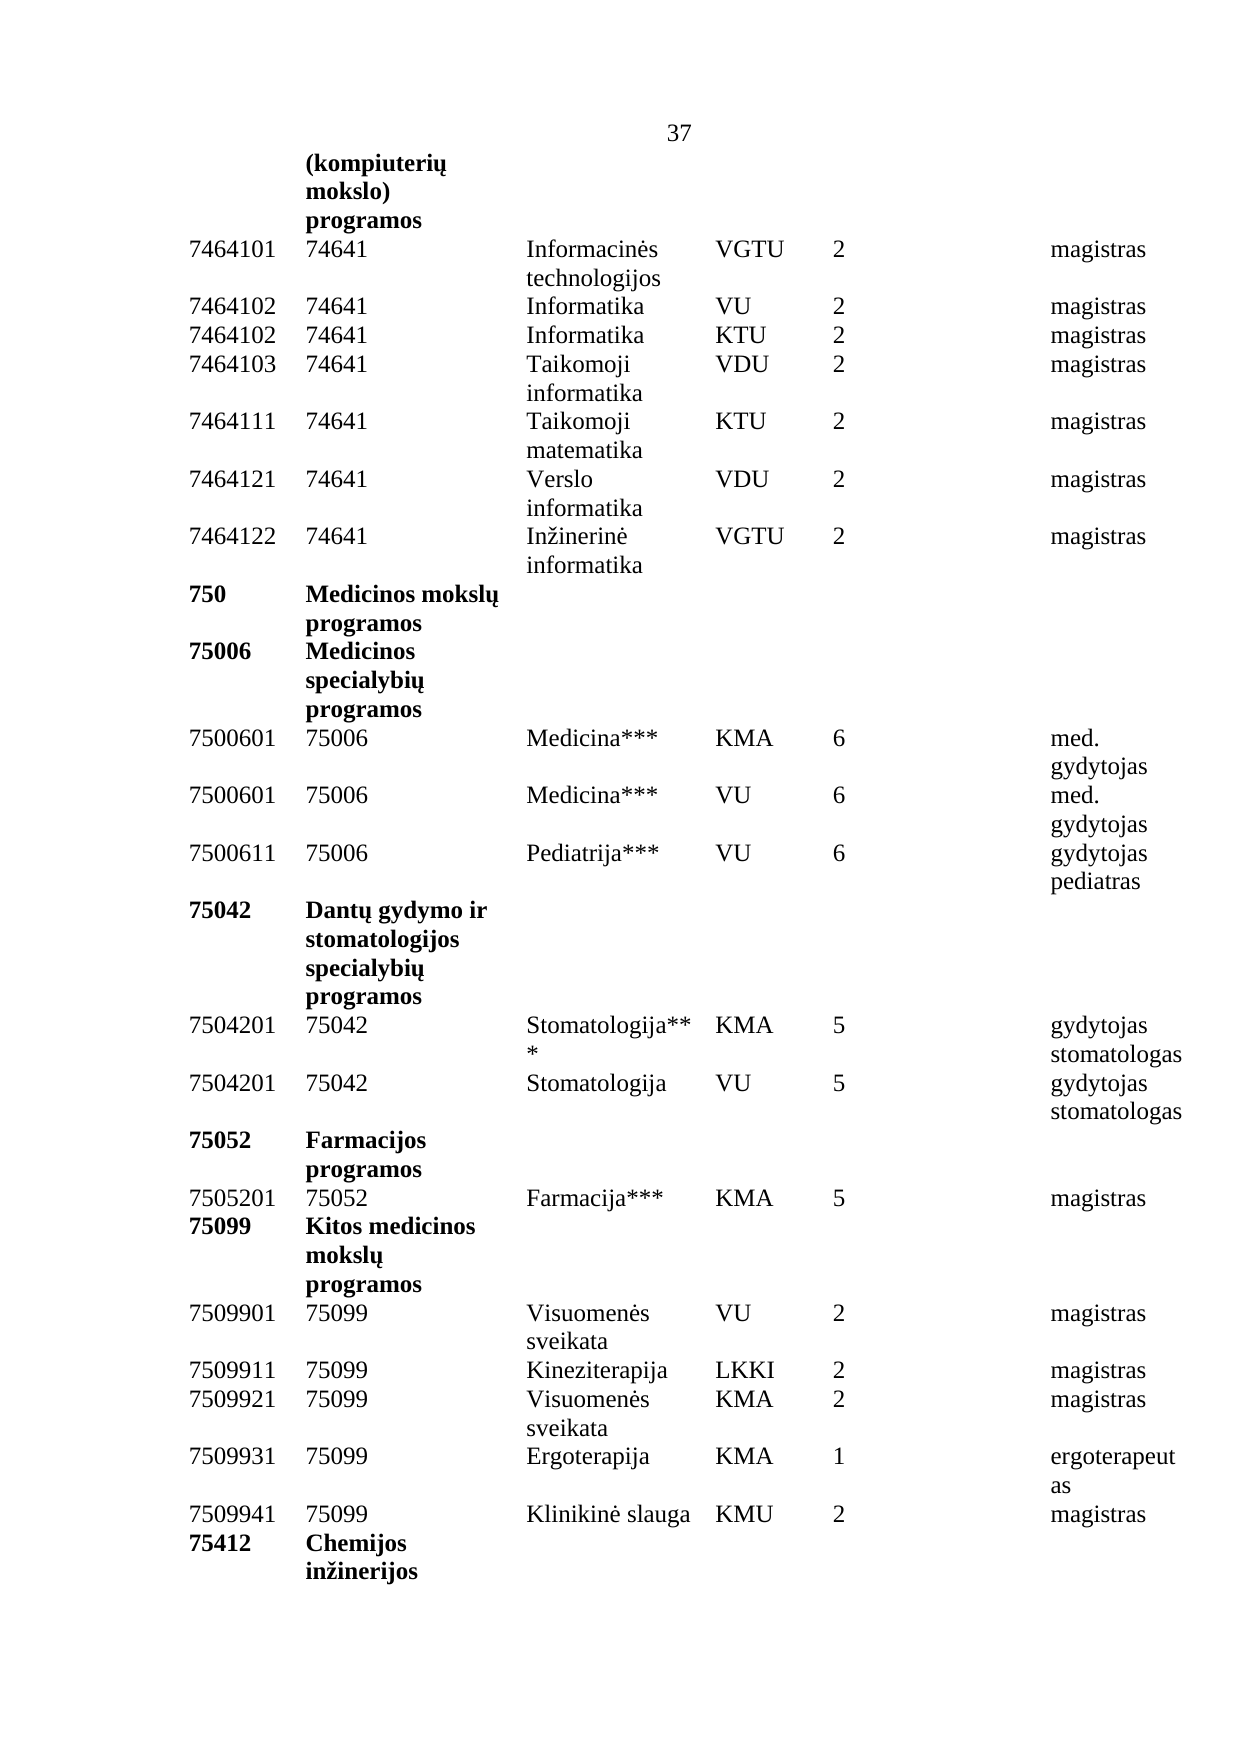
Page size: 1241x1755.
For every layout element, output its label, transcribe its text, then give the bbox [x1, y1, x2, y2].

table_cell 75006 [294, 780, 515, 838]
table_cell VGTU [704, 521, 821, 579]
table_cell [902, 320, 973, 349]
table_cell 7464102 [177, 291, 294, 320]
table_cell Kitos medicinos mokslų programos [294, 1211, 515, 1298]
table_cell [1039, 1211, 1197, 1298]
table_cell [704, 148, 821, 234]
table_cell [704, 895, 821, 1010]
table_cell [1197, 464, 1202, 521]
table_cell [973, 1010, 1039, 1068]
table_cell [704, 1125, 821, 1183]
table_cell [821, 148, 902, 234]
table_cell 7464122 [177, 521, 294, 579]
table_cell Ergoterapija [515, 1441, 704, 1499]
table_cell LKKI [704, 1355, 821, 1384]
table_cell [1202, 148, 1207, 234]
table_cell KMA [704, 1384, 821, 1441]
table_cell KMA [704, 1441, 821, 1499]
table_cell KTU [704, 320, 821, 349]
table_cell KTU [704, 406, 821, 464]
table_cell [1202, 1441, 1207, 1499]
table_cell [902, 406, 973, 464]
table_cell [902, 723, 973, 780]
table_cell [902, 780, 973, 838]
table_cell [1202, 1183, 1207, 1211]
table_cell 75052 [177, 1125, 294, 1183]
table_cell [973, 780, 1039, 838]
table_cell [902, 464, 973, 521]
table_cell 75042 [294, 1068, 515, 1125]
table_cell VU [704, 1068, 821, 1125]
table_cell KMA [704, 1010, 821, 1068]
table_cell [1197, 838, 1202, 895]
table_cell 74641 [294, 291, 515, 320]
table_cell [1039, 1125, 1197, 1183]
table_cell Kineziterapija [515, 1355, 704, 1384]
table_cell [1202, 1125, 1207, 1183]
table_cell magistras [1039, 1384, 1197, 1441]
table_cell [1197, 1499, 1202, 1528]
table_cell 750 [177, 579, 294, 636]
table_cell Taikomoji matematika [515, 406, 704, 464]
table_cell 74641 [294, 320, 515, 349]
table_cell magistras [1039, 406, 1197, 464]
table_cell [973, 636, 1039, 723]
table_cell [1202, 1499, 1207, 1528]
table_cell VDU [704, 464, 821, 521]
table_cell [1197, 579, 1202, 636]
table_cell Chemijos inžinerijos [294, 1528, 515, 1585]
table_cell VU [704, 780, 821, 838]
table_cell [1197, 349, 1202, 406]
table_cell 2 [821, 1384, 902, 1441]
table_cell [1197, 895, 1202, 1010]
table_cell [1202, 1010, 1207, 1068]
table_cell [1039, 895, 1197, 1010]
table_cell magistras [1039, 291, 1197, 320]
table_cell 75099 [294, 1499, 515, 1528]
table_cell 7464101 [177, 234, 294, 291]
table_cell 75006 [177, 636, 294, 723]
table_cell [1197, 234, 1202, 291]
table_cell [515, 895, 704, 1010]
table_cell [902, 1384, 973, 1441]
table_cell [1202, 838, 1207, 895]
table_cell 7464103 [177, 349, 294, 406]
table_cell Dantų gydymo ir stomatologijos specialybių programos [294, 895, 515, 1010]
table_cell [973, 464, 1039, 521]
table_cell [973, 723, 1039, 780]
table_cell [1197, 780, 1202, 838]
table_cell [1039, 579, 1197, 636]
table_cell [515, 1528, 704, 1585]
table_cell [1202, 780, 1207, 838]
table_cell 1 [821, 1441, 902, 1499]
table_cell [1197, 1384, 1202, 1441]
table_cell 7509921 [177, 1384, 294, 1441]
table_cell 75042 [294, 1010, 515, 1068]
table_cell [973, 349, 1039, 406]
table_cell [1197, 1211, 1202, 1298]
table_cell 2 [821, 1499, 902, 1528]
table_cell VDU [704, 349, 821, 406]
table_cell magistras [1039, 1298, 1197, 1355]
table_cell 7500601 [177, 723, 294, 780]
table_cell [821, 579, 902, 636]
table_cell KMU [704, 1499, 821, 1528]
table_cell [973, 1068, 1039, 1125]
table_cell 7464111 [177, 406, 294, 464]
table_cell KMA [704, 723, 821, 780]
table_cell 7500611 [177, 838, 294, 895]
table_cell [515, 1125, 704, 1183]
table_cell [1202, 579, 1207, 636]
table_cell magistras [1039, 464, 1197, 521]
table_cell (kompiuterių mokslo) programos [294, 148, 515, 234]
table_cell [515, 636, 704, 723]
table_cell [1202, 1068, 1207, 1125]
table_cell 7505201 [177, 1183, 294, 1211]
table_cell [973, 234, 1039, 291]
table_cell VU [704, 1298, 821, 1355]
table_cell Inžinerinė informatika [515, 521, 704, 579]
table_cell [902, 1298, 973, 1355]
table_cell [902, 1125, 973, 1183]
table_cell 2 [821, 320, 902, 349]
table_cell [973, 1211, 1039, 1298]
table_cell 75006 [294, 838, 515, 895]
table_cell [1202, 234, 1207, 291]
table_cell gydytojas pediatras [1039, 838, 1197, 895]
table_cell Medicina*** [515, 780, 704, 838]
table_cell [1197, 521, 1202, 579]
table_cell [1197, 320, 1202, 349]
table_cell [821, 1528, 902, 1585]
table_cell 7500601 [177, 780, 294, 838]
table_cell 7464121 [177, 464, 294, 521]
table_cell [1197, 1010, 1202, 1068]
table_cell [973, 148, 1039, 234]
table_cell [973, 406, 1039, 464]
table_cell 7504201 [177, 1010, 294, 1068]
table_cell Visuomenės sveikata [515, 1298, 704, 1355]
table_cell [1197, 636, 1202, 723]
table_cell VGTU [704, 234, 821, 291]
table_cell Informatika [515, 291, 704, 320]
table_cell magistras [1039, 1499, 1197, 1528]
table_cell 6 [821, 780, 902, 838]
table_cell [1197, 1125, 1202, 1183]
table_cell 75042 [177, 895, 294, 1010]
table_cell 5 [821, 1068, 902, 1125]
table_cell [1197, 1355, 1202, 1384]
table_cell [902, 291, 973, 320]
table_cell [973, 291, 1039, 320]
table_cell 5 [821, 1183, 902, 1211]
table_cell [1202, 521, 1207, 579]
table_cell 2 [821, 349, 902, 406]
table_cell [973, 1125, 1039, 1183]
table_cell [902, 1499, 973, 1528]
table_cell med. gydytojas [1039, 780, 1197, 838]
table_cell 74641 [294, 234, 515, 291]
table_cell [1197, 723, 1202, 780]
table_cell [1202, 1211, 1207, 1298]
table_cell [973, 1528, 1039, 1585]
table_cell Farmacijos programos [294, 1125, 515, 1183]
table_cell 7464102 [177, 320, 294, 349]
table_cell magistras [1039, 521, 1197, 579]
table_cell 75099 [177, 1211, 294, 1298]
table_cell VU [704, 838, 821, 895]
table_cell 75052 [294, 1183, 515, 1211]
table_cell [1197, 1441, 1202, 1499]
table_cell [1197, 1528, 1202, 1585]
table_cell 5 [821, 1010, 902, 1068]
table_cell [902, 1010, 973, 1068]
table_cell [973, 579, 1039, 636]
table_cell Taikomoji informatika [515, 349, 704, 406]
table_cell Medicina*** [515, 723, 704, 780]
table_cell [973, 838, 1039, 895]
table_cell 2 [821, 234, 902, 291]
table_cell Informacinės technologijos [515, 234, 704, 291]
table_cell Medicinos mokslų programos [294, 579, 515, 636]
table_cell [1202, 464, 1207, 521]
table_cell 75099 [294, 1355, 515, 1384]
table_cell magistras [1039, 234, 1197, 291]
table_cell [704, 579, 821, 636]
table_cell 74641 [294, 349, 515, 406]
table_cell gydytojas stomatologas [1039, 1068, 1197, 1125]
table_cell ergoterapeutas [1039, 1441, 1197, 1499]
table_cell Farmacija*** [515, 1183, 704, 1211]
table_cell [973, 895, 1039, 1010]
table_cell [1039, 1528, 1197, 1585]
table_cell 6 [821, 838, 902, 895]
table_cell [704, 636, 821, 723]
table_cell Klinikinė slauga [515, 1499, 704, 1528]
table_cell KMA [704, 1183, 821, 1211]
table_cell [1197, 1298, 1202, 1355]
table_cell [902, 1528, 973, 1585]
table_cell [1039, 148, 1197, 234]
table_cell 2 [821, 291, 902, 320]
table_cell [1197, 1183, 1202, 1211]
table_cell 75099 [294, 1384, 515, 1441]
table_cell [902, 1355, 973, 1384]
table_cell magistras [1039, 320, 1197, 349]
table_cell [973, 1499, 1039, 1528]
table_cell 75412 [177, 1528, 294, 1585]
table_cell 6 [821, 723, 902, 780]
table_cell [1202, 636, 1207, 723]
table_cell [1202, 320, 1207, 349]
table_cell gydytojas stomatologas [1039, 1010, 1197, 1068]
table_cell 7509901 [177, 1298, 294, 1355]
table_cell [902, 234, 973, 291]
table_cell [821, 636, 902, 723]
table_cell [1202, 1384, 1207, 1441]
table_cell [1202, 406, 1207, 464]
table_cell [902, 349, 973, 406]
table_cell [1202, 349, 1207, 406]
table_cell [902, 1068, 973, 1125]
table_cell magistras [1039, 1355, 1197, 1384]
table_cell 75099 [294, 1298, 515, 1355]
table_cell 74641 [294, 406, 515, 464]
table_cell [902, 579, 973, 636]
table_cell 2 [821, 521, 902, 579]
table_cell [821, 1125, 902, 1183]
table_cell 2 [821, 1355, 902, 1384]
table_cell Stomatologija*** [515, 1010, 704, 1068]
table_cell Verslo informatika [515, 464, 704, 521]
table_cell Medicinos specialybių programos [294, 636, 515, 723]
table_cell [821, 1211, 902, 1298]
table_cell [515, 1211, 704, 1298]
table_cell [177, 148, 294, 234]
table_cell 74641 [294, 464, 515, 521]
table_cell med. gydytojas [1039, 723, 1197, 780]
table_cell [973, 320, 1039, 349]
table_cell 2 [821, 1298, 902, 1355]
table_cell [902, 148, 973, 234]
table_cell [1202, 723, 1207, 780]
table_cell magistras [1039, 1183, 1197, 1211]
table_cell [902, 895, 973, 1010]
table_cell Visuomenės sveikata [515, 1384, 704, 1441]
table_cell [902, 838, 973, 895]
table_cell [902, 1183, 973, 1211]
table_cell [1202, 1298, 1207, 1355]
table_cell Pediatrija*** [515, 838, 704, 895]
table_cell [902, 1211, 973, 1298]
table_cell 2 [821, 464, 902, 521]
table_cell [973, 521, 1039, 579]
table_cell [902, 1441, 973, 1499]
table_cell 7509931 [177, 1441, 294, 1499]
table_cell [1197, 291, 1202, 320]
table_cell [902, 636, 973, 723]
table_cell magistras [1039, 349, 1197, 406]
table_cell [1202, 895, 1207, 1010]
table_cell [973, 1298, 1039, 1355]
table_cell 7504201 [177, 1068, 294, 1125]
table_cell [515, 579, 704, 636]
table_cell [1197, 406, 1202, 464]
table_cell [973, 1384, 1039, 1441]
table_cell [973, 1183, 1039, 1211]
table_cell [704, 1528, 821, 1585]
table_cell [704, 1211, 821, 1298]
table_cell VU [704, 291, 821, 320]
table_cell [973, 1441, 1039, 1499]
table_cell 74641 [294, 521, 515, 579]
table_cell 7509911 [177, 1355, 294, 1384]
table_cell [1202, 1355, 1207, 1384]
table_cell [973, 1355, 1039, 1384]
table_cell 2 [821, 406, 902, 464]
table_cell [1202, 291, 1207, 320]
table_cell 75006 [294, 723, 515, 780]
table_cell 75099 [294, 1441, 515, 1499]
table_cell [1202, 1528, 1207, 1585]
table_cell [1197, 1068, 1202, 1125]
table_cell [1197, 148, 1202, 234]
table_cell Stomatologija [515, 1068, 704, 1125]
table_cell [515, 148, 704, 234]
table_cell [821, 895, 902, 1010]
table_cell [1039, 636, 1197, 723]
table_cell 7509941 [177, 1499, 294, 1528]
table_cell [902, 521, 973, 579]
table_cell Informatika [515, 320, 704, 349]
